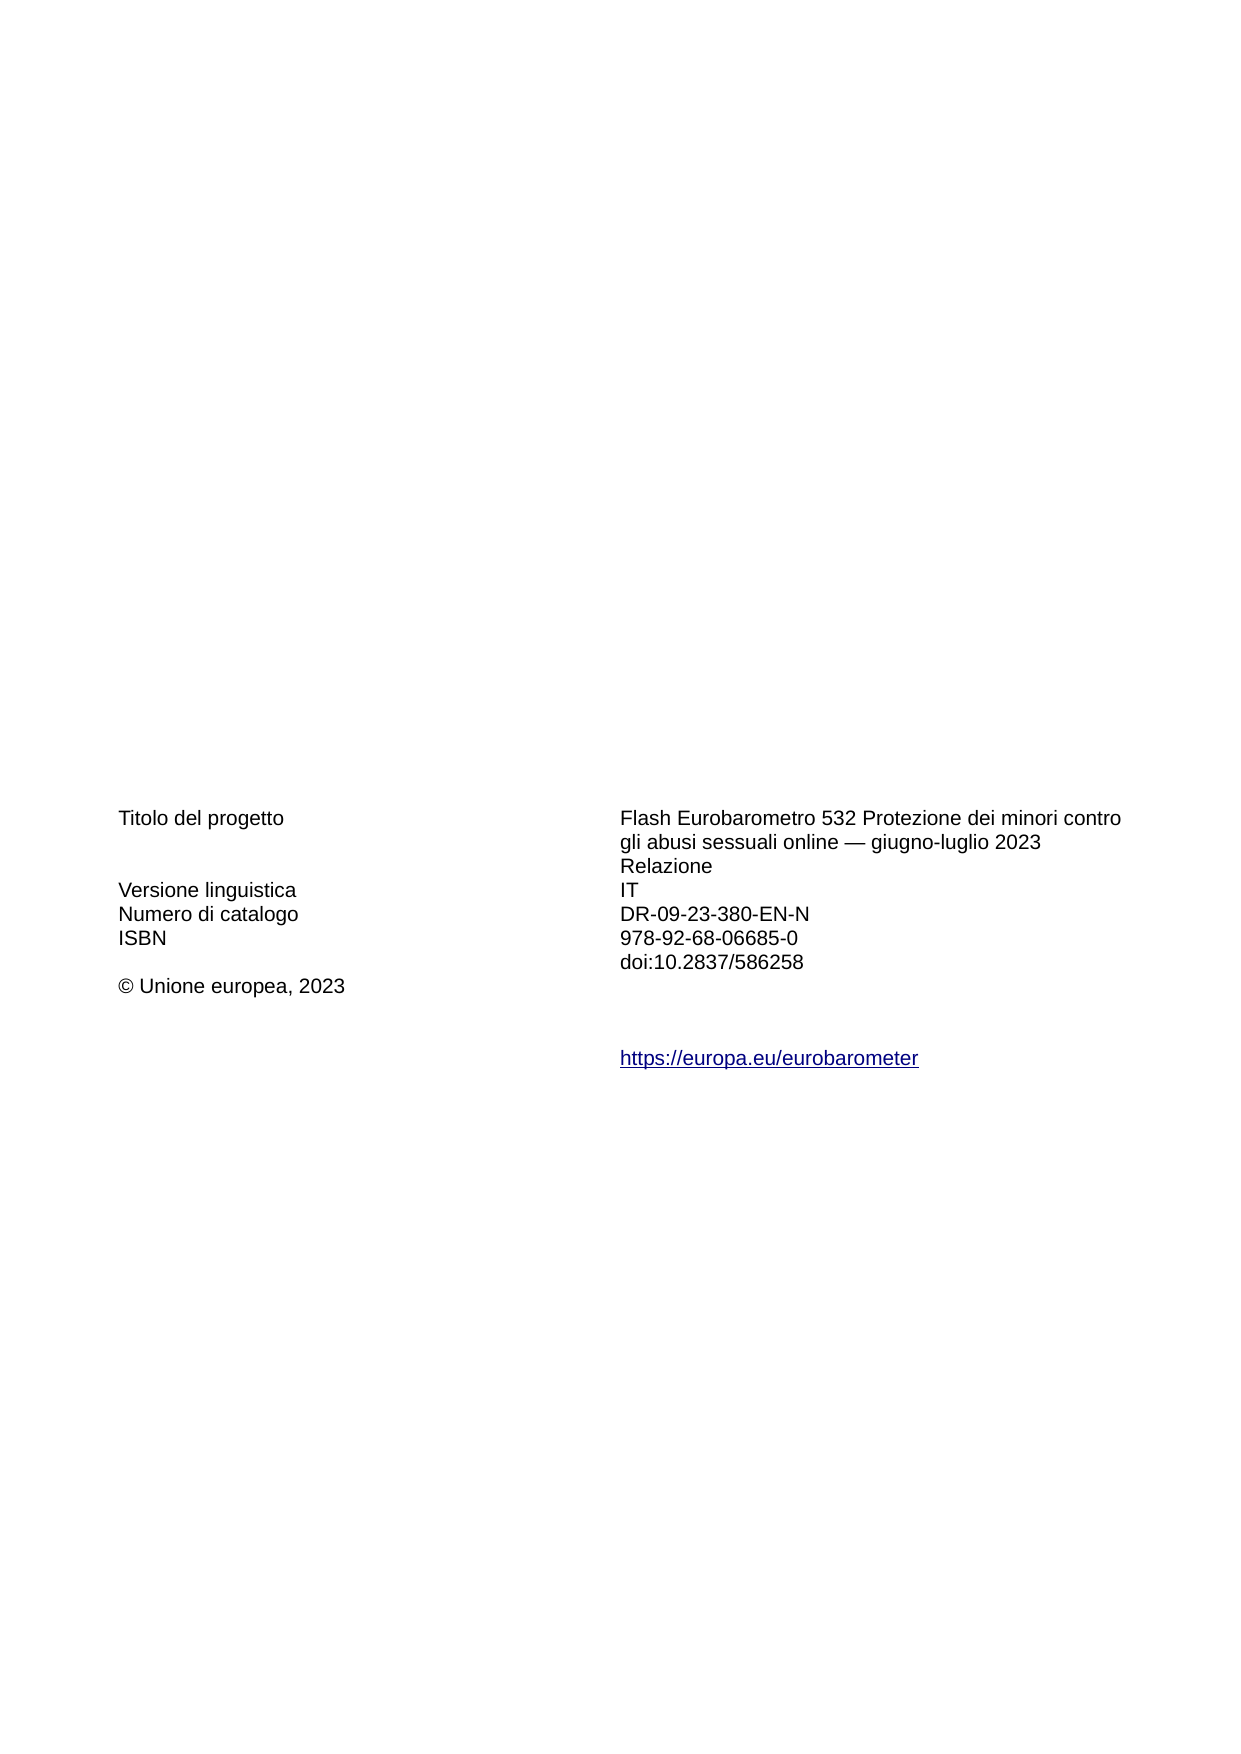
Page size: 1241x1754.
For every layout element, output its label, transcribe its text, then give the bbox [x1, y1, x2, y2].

table_header Titolo del progetto Versione linguistica Numero di catalogo ISBN © Unione europea, 2023 [118, 806, 620, 1070]
table_header Flash Eurobarometro 532 Protezione dei minori contro gli abusi sessuali online — giugno-luglio 2023 Relazione IT DR-09-23-380-EN-N 978-92-68-06685-0 doi:10.2837/586258 https://europa.eu/eurobarometer [620, 806, 1122, 1070]
